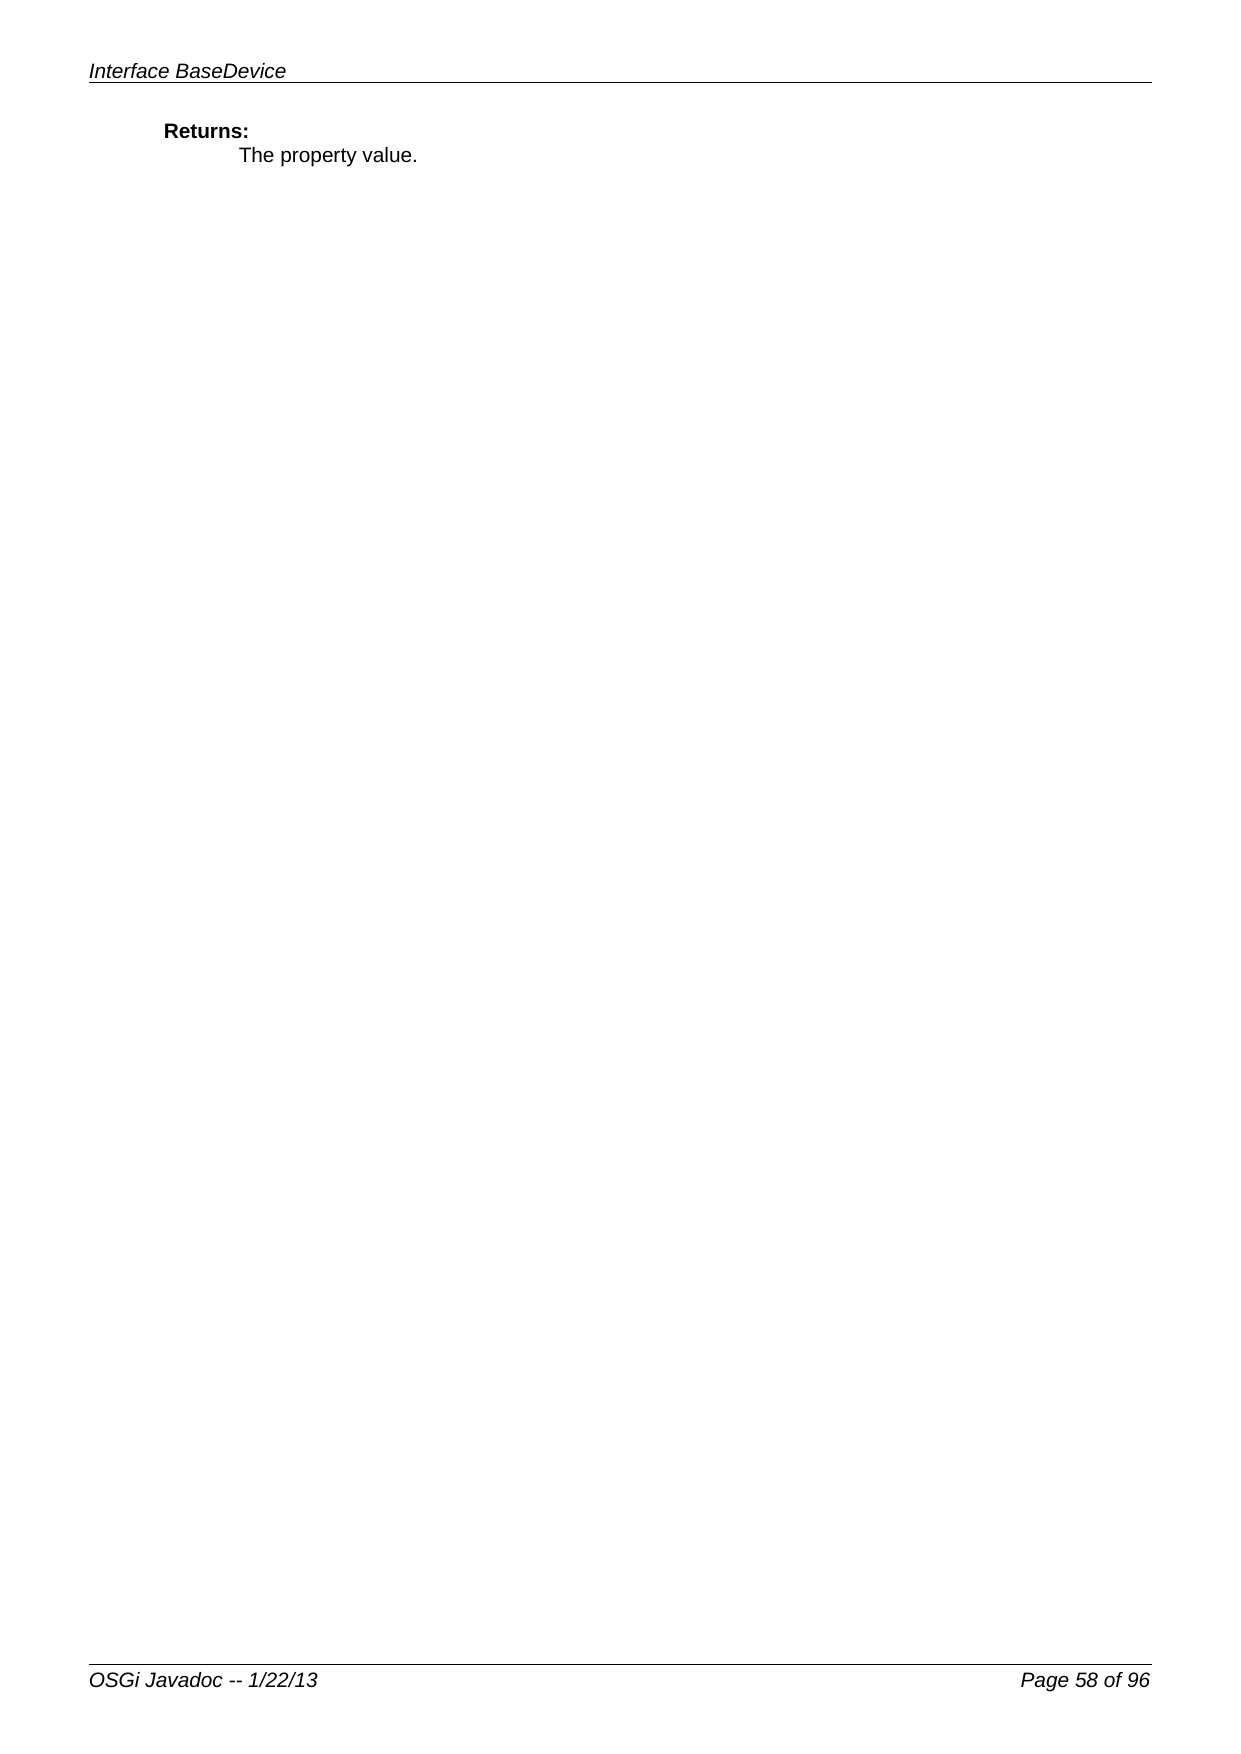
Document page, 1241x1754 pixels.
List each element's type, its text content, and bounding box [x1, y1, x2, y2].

text The property value. [238, 142, 1152, 166]
text Returns: [163, 118, 1152, 142]
